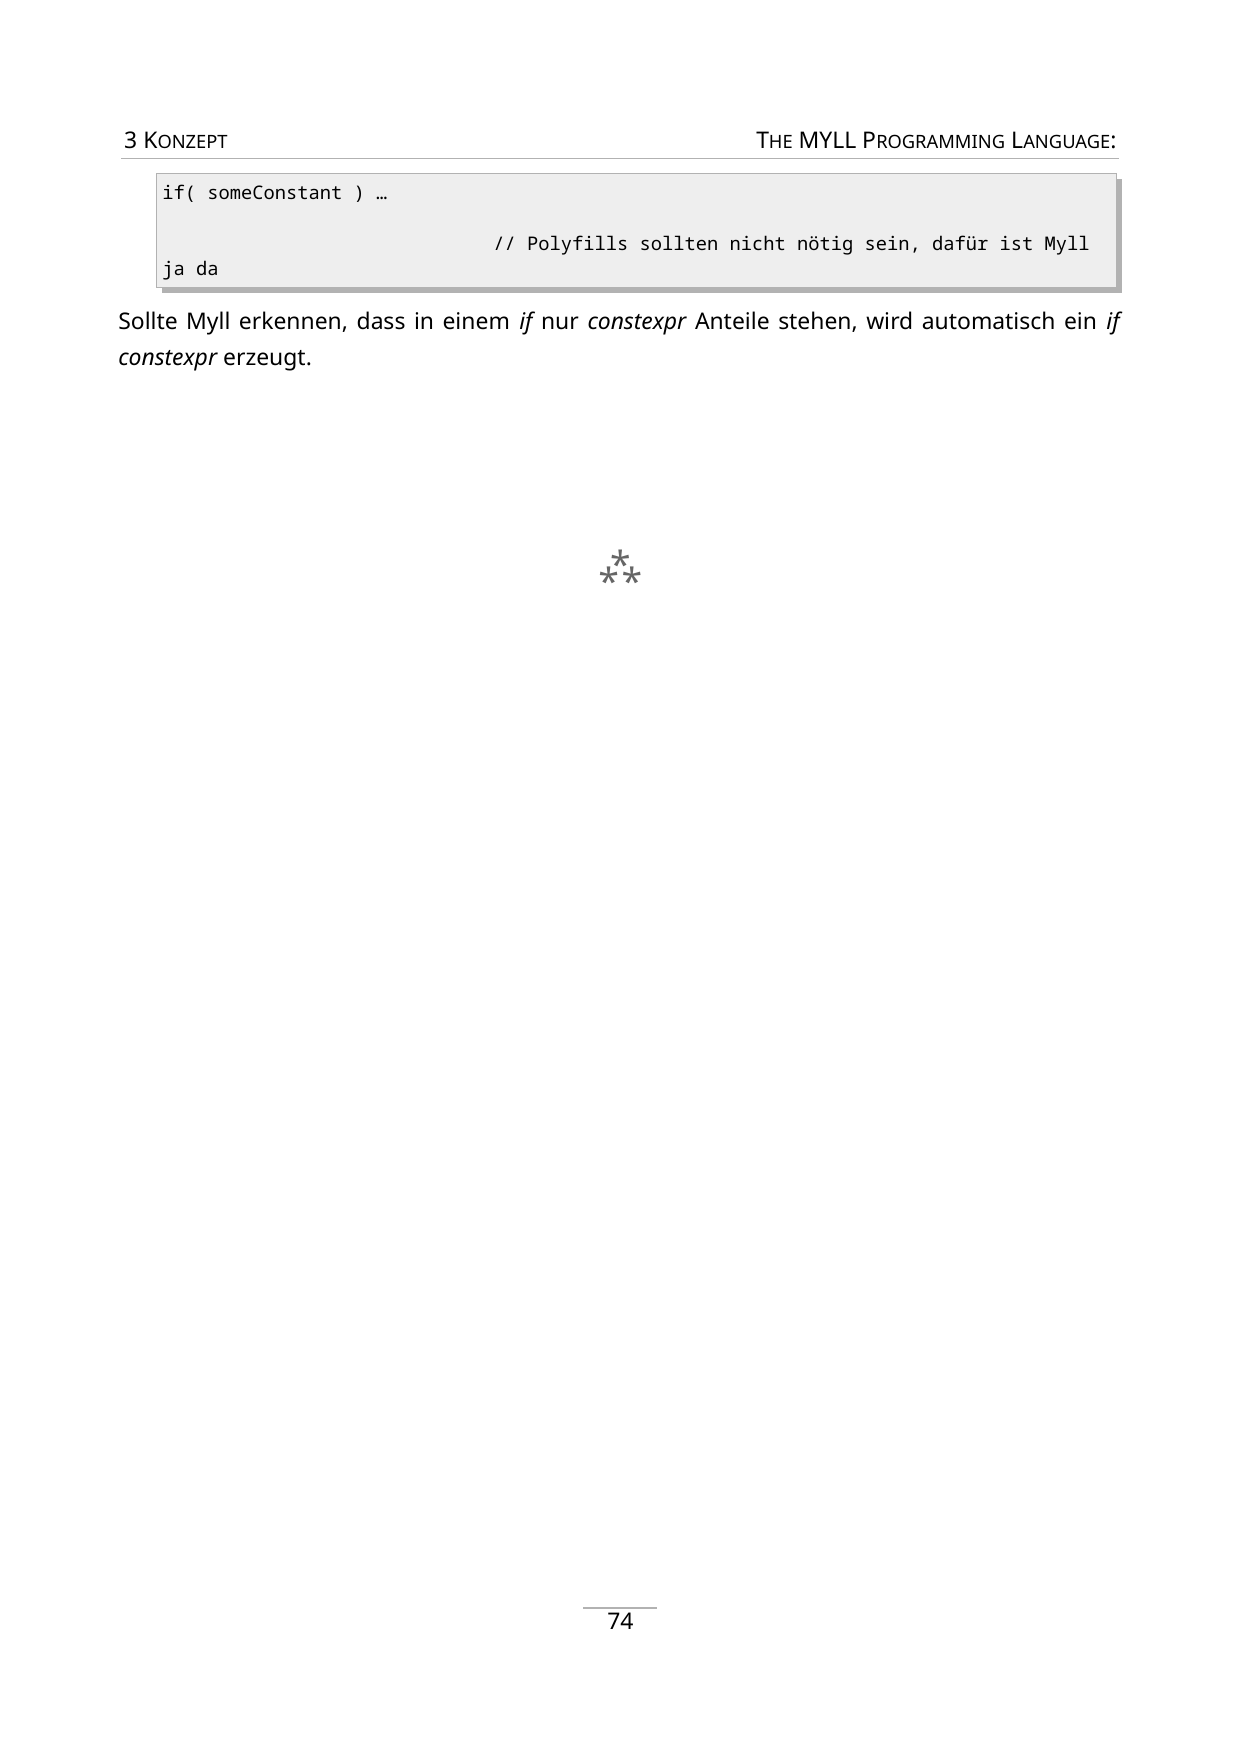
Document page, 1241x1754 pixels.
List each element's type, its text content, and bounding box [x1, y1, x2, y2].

text if( someConstant ) … // Polyfills sollten nicht nötig sein, dafür ist Myll ja da [157, 174, 1116, 287]
subtitle ⁂ [118, 538, 1122, 589]
text Sollte Myll erkennen, dass in einem if nur constexpr Anteile stehen, wird automatisch ein if constexpr erzeugt. [118, 305, 1122, 372]
